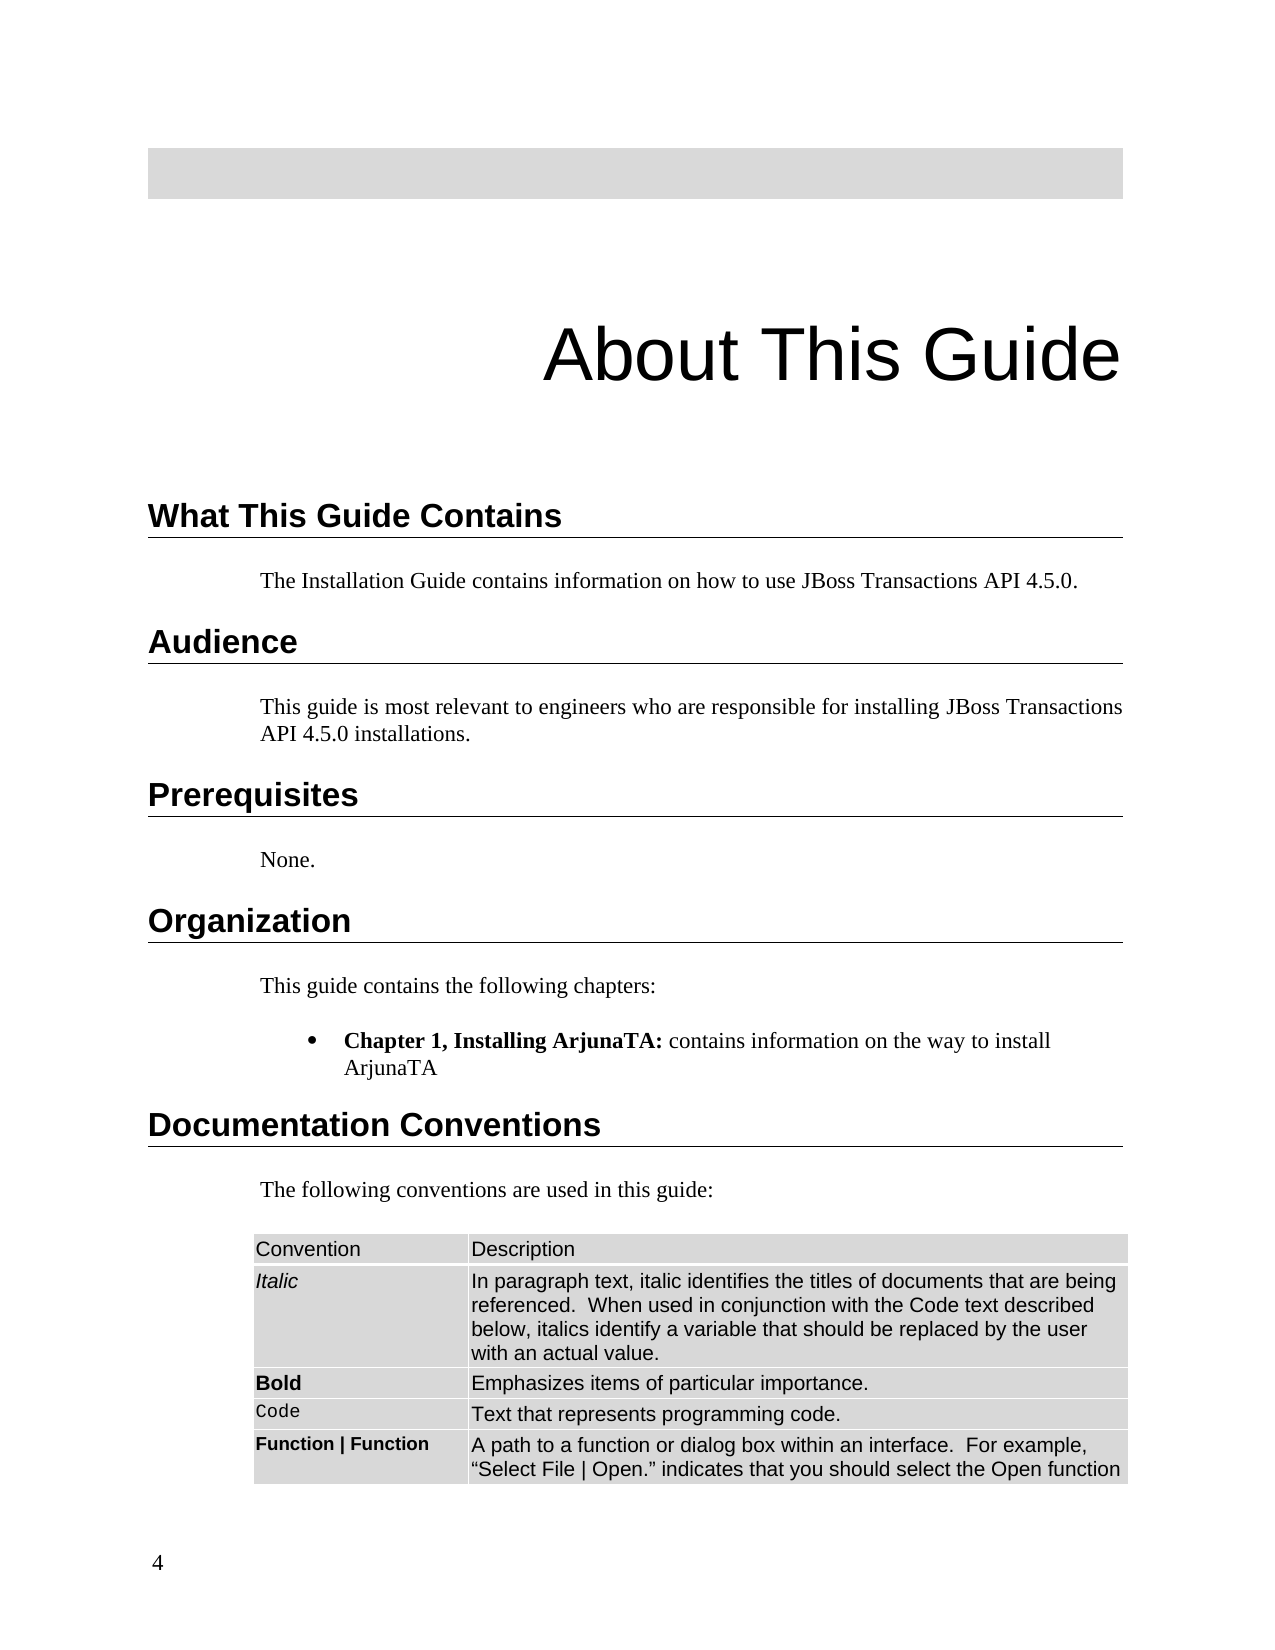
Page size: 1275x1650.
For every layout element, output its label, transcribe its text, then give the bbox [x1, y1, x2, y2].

text This guide contains the following chapters: [260, 972, 1123, 998]
title About This Guide [263, 224, 1123, 396]
subtitle Organization [148, 901, 1123, 942]
subtitle What This Guide Contains [148, 496, 1123, 537]
subtitle Prerequisites [148, 775, 1123, 816]
table_cell Bold [254, 1368, 468, 1398]
list Chapter 1, Installing ArjunaTA: contains information on the way to install ArjunaTA [308, 1028, 1123, 1080]
text The following conventions are used in this guide: [260, 1176, 1123, 1202]
subtitle Audience [148, 622, 1123, 663]
table_cell Code [254, 1399, 468, 1429]
table_cell Text that represents programming code. [469, 1399, 1128, 1429]
table_cell A path to a function or dialog box within an interface. For example, “Select File | Open.” indicates that you should select the Open function [469, 1430, 1128, 1484]
table_cell Italic [254, 1266, 468, 1367]
text None. [260, 846, 1123, 872]
table_cell In paragraph text, italic identifies the titles of documents that are being referenced. When used in conjunction with the Code text described below, italics identify a variable that should be replaced by the user with an actual value. [469, 1266, 1128, 1367]
subtitle Documentation Conventions [148, 1105, 1123, 1146]
table_cell Function | Function [254, 1430, 468, 1484]
table_header Description [469, 1234, 1128, 1263]
text This guide is most relevant to engineers who are responsible for installing JBoss Transactions API 4.4.0 installations. [260, 693, 1123, 746]
table_cell Emphasizes items of particular importance. [469, 1368, 1128, 1398]
text The Installation Guide contains information on how to use JBoss Transactions API 4.4.0. [260, 567, 1123, 593]
table_header Convention [254, 1234, 468, 1263]
